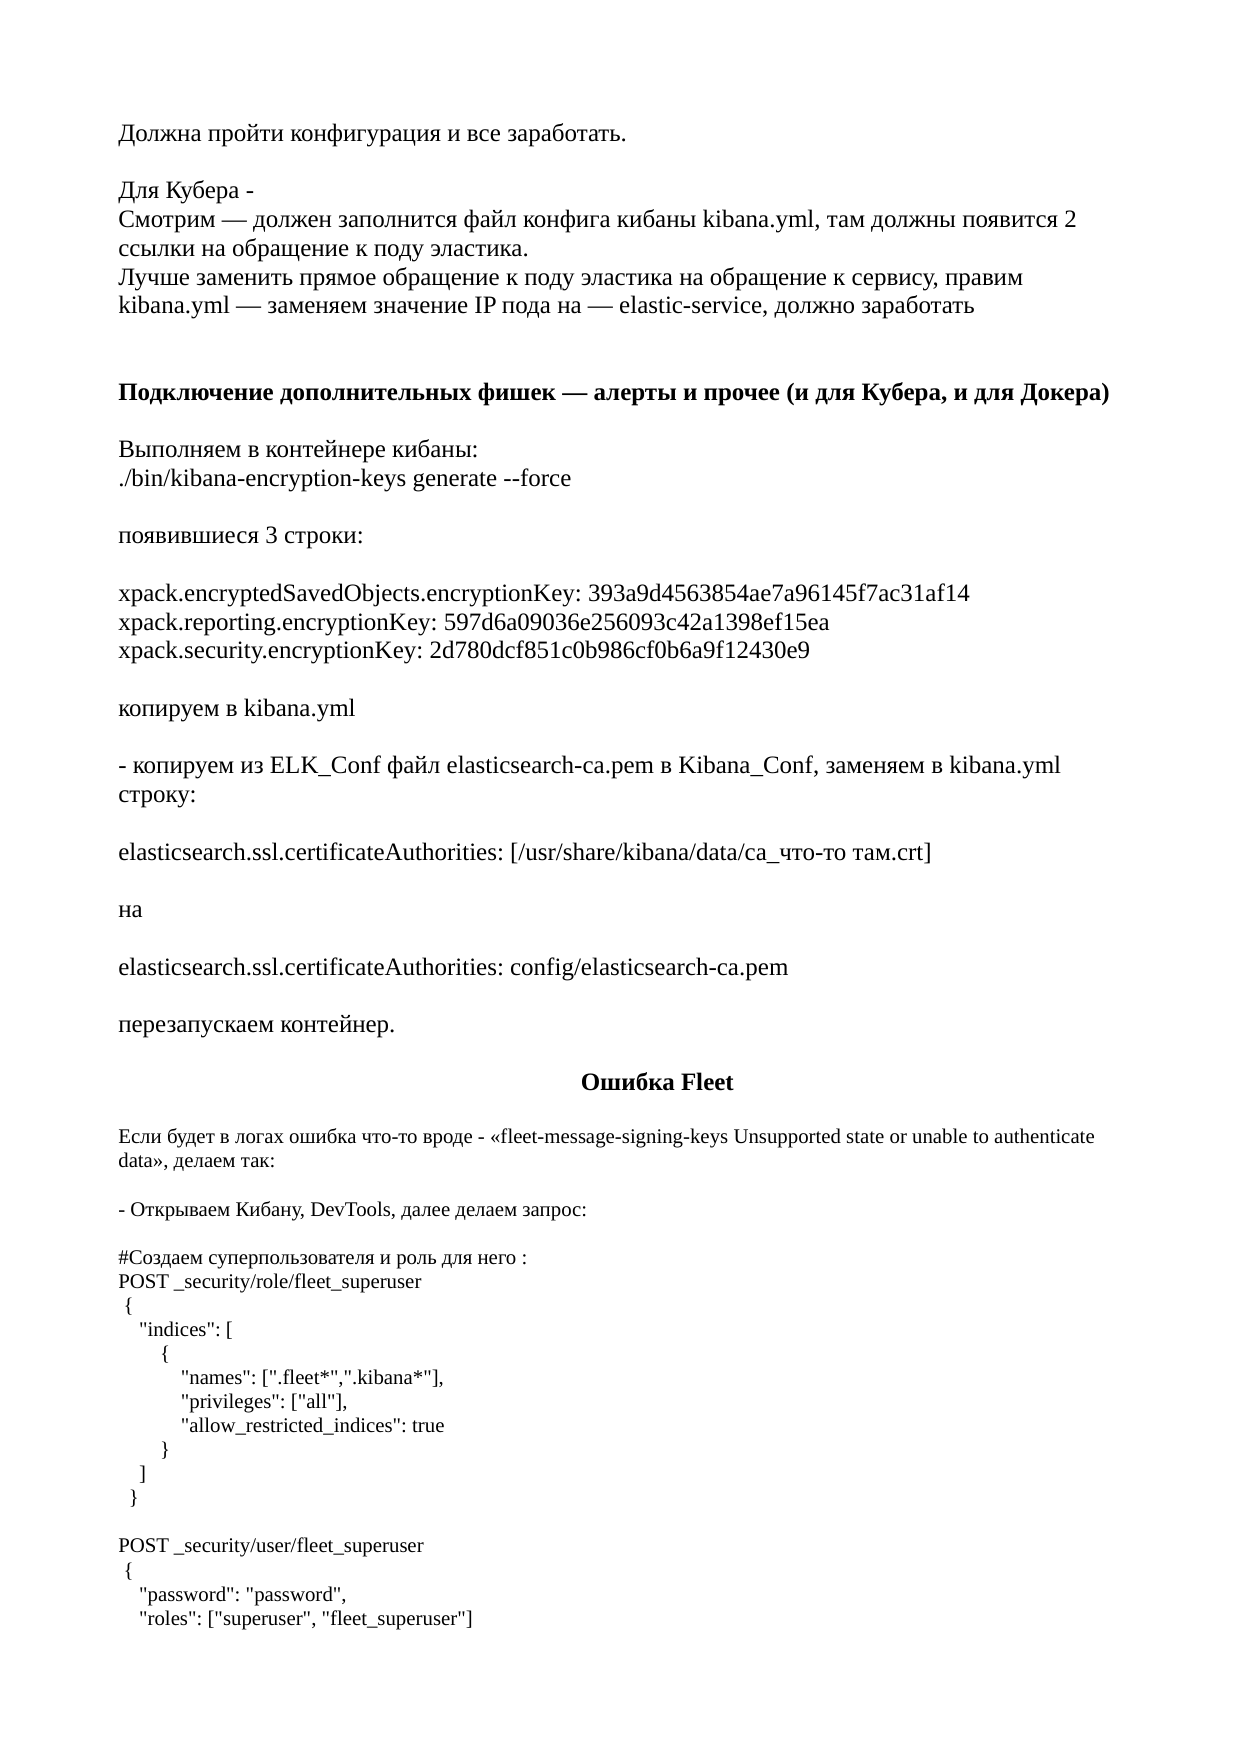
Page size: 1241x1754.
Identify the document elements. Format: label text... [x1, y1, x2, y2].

text - Открываем Кибану, DevTools, далее делаем запрос: [118, 1197, 1122, 1221]
text - копируем из ELK_Conf файл elasticsearch-ca.pem в Kibana_Conf, заменяем в kibana.yml строку: [118, 751, 1122, 808]
text перезапускаем контейнер. [118, 1009, 1122, 1038]
text Подключение дополнительных фишек — алерты и прочее (и для Кубера, и для Докера) [118, 377, 1122, 406]
text "privileges": ["all"], [118, 1389, 1122, 1413]
text появившиеся 3 строки: [118, 521, 1122, 549]
text POST _security/role/fleet_superuser [118, 1269, 1122, 1293]
text "roles": ["superuser", "fleet_superuser"] [118, 1606, 1122, 1630]
text Для Кубера - [118, 176, 1122, 204]
text Если будет в логах ошибка что-то вроде - «fleet-message-signing-keys Unsupported state or unable to authenticate data», делаем так: [118, 1124, 1122, 1172]
text копируем в kibana.yml [118, 693, 1122, 722]
text } [118, 1437, 1122, 1461]
text "allow_restricted_indices": true [118, 1413, 1122, 1437]
text ./bin/kibana-encryption-keys generate --force [118, 463, 1122, 492]
text elasticsearch.ssl.certificateAuthorities: [/usr/share/kibana/data/ca_что-то там.crt] [118, 837, 1122, 866]
text "names": [".fleet*",".kibana*"], [118, 1365, 1122, 1389]
text { [118, 1557, 1122, 1582]
text "indices": [ [118, 1317, 1122, 1341]
text } [118, 1485, 1122, 1509]
text #Создаем суперпользователя и роль для него : [118, 1245, 1122, 1269]
text ] [118, 1461, 1122, 1485]
text { [118, 1341, 1122, 1365]
text Выполняем в контейнере кибаны: [118, 434, 1122, 463]
text Должна пройти конфигурация и все заработать. [118, 118, 1122, 147]
text POST _security/user/fleet_superuser [118, 1533, 1122, 1557]
text Смотрим — должен заполнится файл конфига кибаны kibana.yml, там должны появится 2 ссылки на обращение к поду эластика. [118, 204, 1122, 262]
text { [118, 1293, 1122, 1317]
text xpack.reporting.encryptionKey: 597d6a09036e256093c42a1398ef15ea [118, 607, 1122, 636]
text xpack.encryptedSavedObjects.encryptionKey: 393a9d4563854ae7a96145f7ac31af14 [118, 578, 1122, 607]
text Лучше заменить прямое обращение к поду эластика на обращение к сервису, правим kibana.yml — заменяем значение IP пода на — elastic-service, должно заработать [118, 262, 1122, 319]
text xpack.security.encryptionKey: 2d780dcf851c0b986cf0b6a9f12430e9 [118, 636, 1122, 664]
text "password": "password", [118, 1582, 1122, 1606]
text elasticsearch.ssl.certificateAuthorities: config/elasticsearch-ca.pem [118, 952, 1122, 981]
text на [118, 894, 1122, 923]
text Ошибка Fleet [118, 1067, 1122, 1096]
